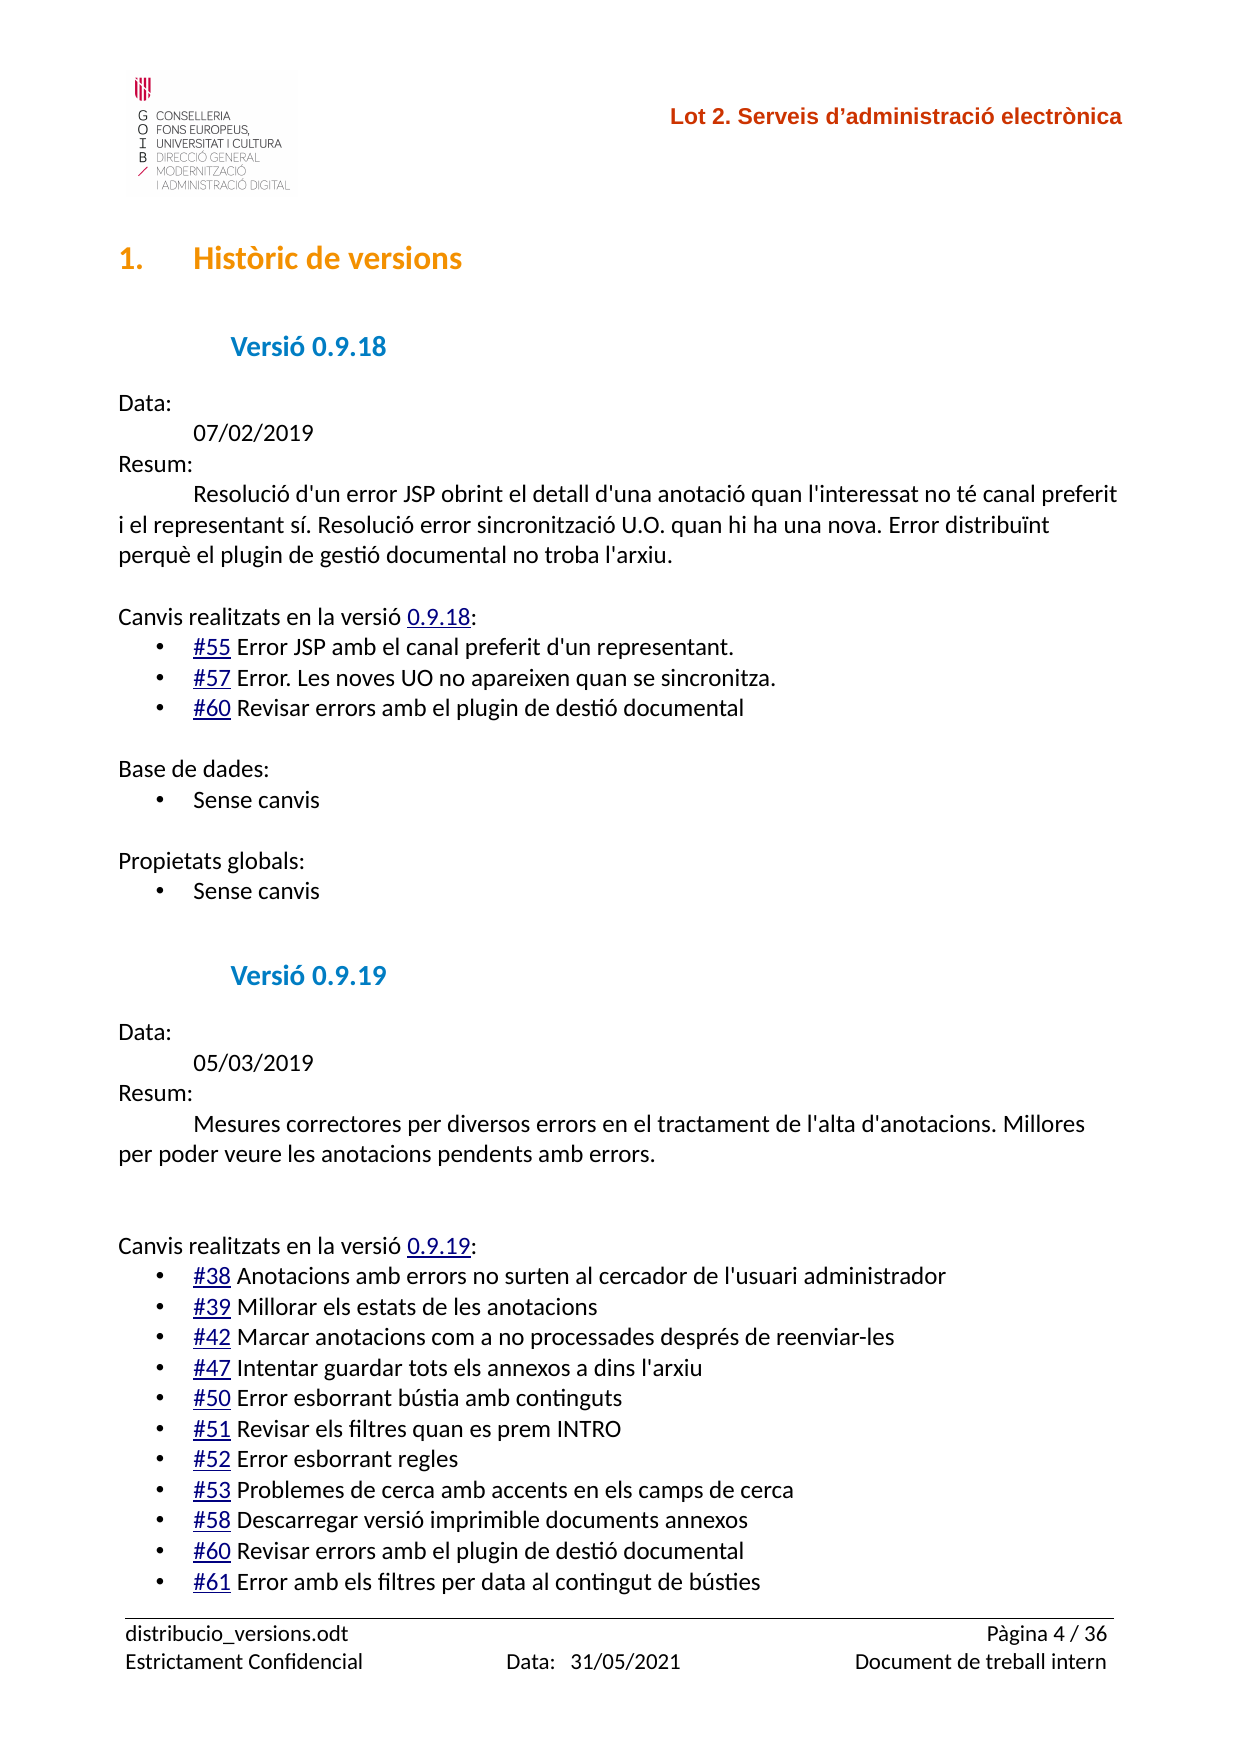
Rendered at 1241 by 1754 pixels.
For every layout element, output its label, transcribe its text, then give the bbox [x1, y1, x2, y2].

list #55 Error JSP amb el canal preferit d'un representant. [156, 631, 1122, 662]
text 05/03/2019 [118, 1047, 1122, 1077]
text Resum: [118, 1077, 1122, 1108]
text 07/02/2019 [118, 418, 1122, 448]
text Resolució d'un error JSP obrint el detall d'una anotació quan l'interessat no té canal preferit i el representant sí. Resolució error sincronització U.O. quan hi ha una nova. Error distribuïnt perquè el plugin de gestió documental no troba l'arxiu. [118, 479, 1122, 570]
list #50 Error esborrant bústia amb continguts [156, 1383, 1122, 1413]
list #39 Millorar els estats de les anotacions [156, 1291, 1122, 1322]
list #52 Error esborrant regles [156, 1444, 1122, 1474]
list #60 Revisar errors amb el plugin de destió documental [156, 692, 1122, 723]
subtitle Històric de versions [118, 237, 1122, 278]
list #61 Error amb els filtres per data al contingut de bústies [156, 1566, 1122, 1596]
list Sense canvis [156, 875, 1122, 906]
text Base de dades: [118, 753, 1122, 784]
list #51 Revisar els filtres quan es prem INTRO [156, 1413, 1122, 1444]
text Canvis realitzats en la versió 0.9.19: [118, 1230, 1122, 1261]
text Mesures correctores per diversos errors en el tractament de l'alta d'anotacions. Millores per poder veure les anotacions pendents amb errors. [118, 1108, 1122, 1169]
picture [126, 70, 299, 197]
text Data: [118, 1016, 1122, 1047]
list #57 Error. Les noves UO no apareixen quan se sincronitza. [156, 662, 1122, 692]
list #58 Descarregar versió imprimible documents annexos [156, 1505, 1122, 1535]
text Resum: [118, 448, 1122, 479]
text Canvis realitzats en la versió 0.9.18: [118, 601, 1122, 631]
list #38 Anotacions amb errors no surten al cercador de l'usuari administrador [156, 1261, 1122, 1291]
text Data: [118, 387, 1122, 418]
list #47 Intentar guardar tots els annexos a dins l'arxiu [156, 1352, 1122, 1383]
list #60 Revisar errors amb el plugin de destió documental [156, 1535, 1122, 1566]
text Propietats globals: [118, 845, 1122, 875]
list #42 Marcar anotacions com a no processades després de reenviar-les [156, 1322, 1122, 1352]
subtitle Versió 0.9.18 [153, 328, 1122, 363]
list Sense canvis [156, 784, 1122, 814]
subtitle Versió 0.9.19 [153, 957, 1122, 993]
list #53 Problemes de cerca amb accents en els camps de cerca [156, 1474, 1122, 1505]
